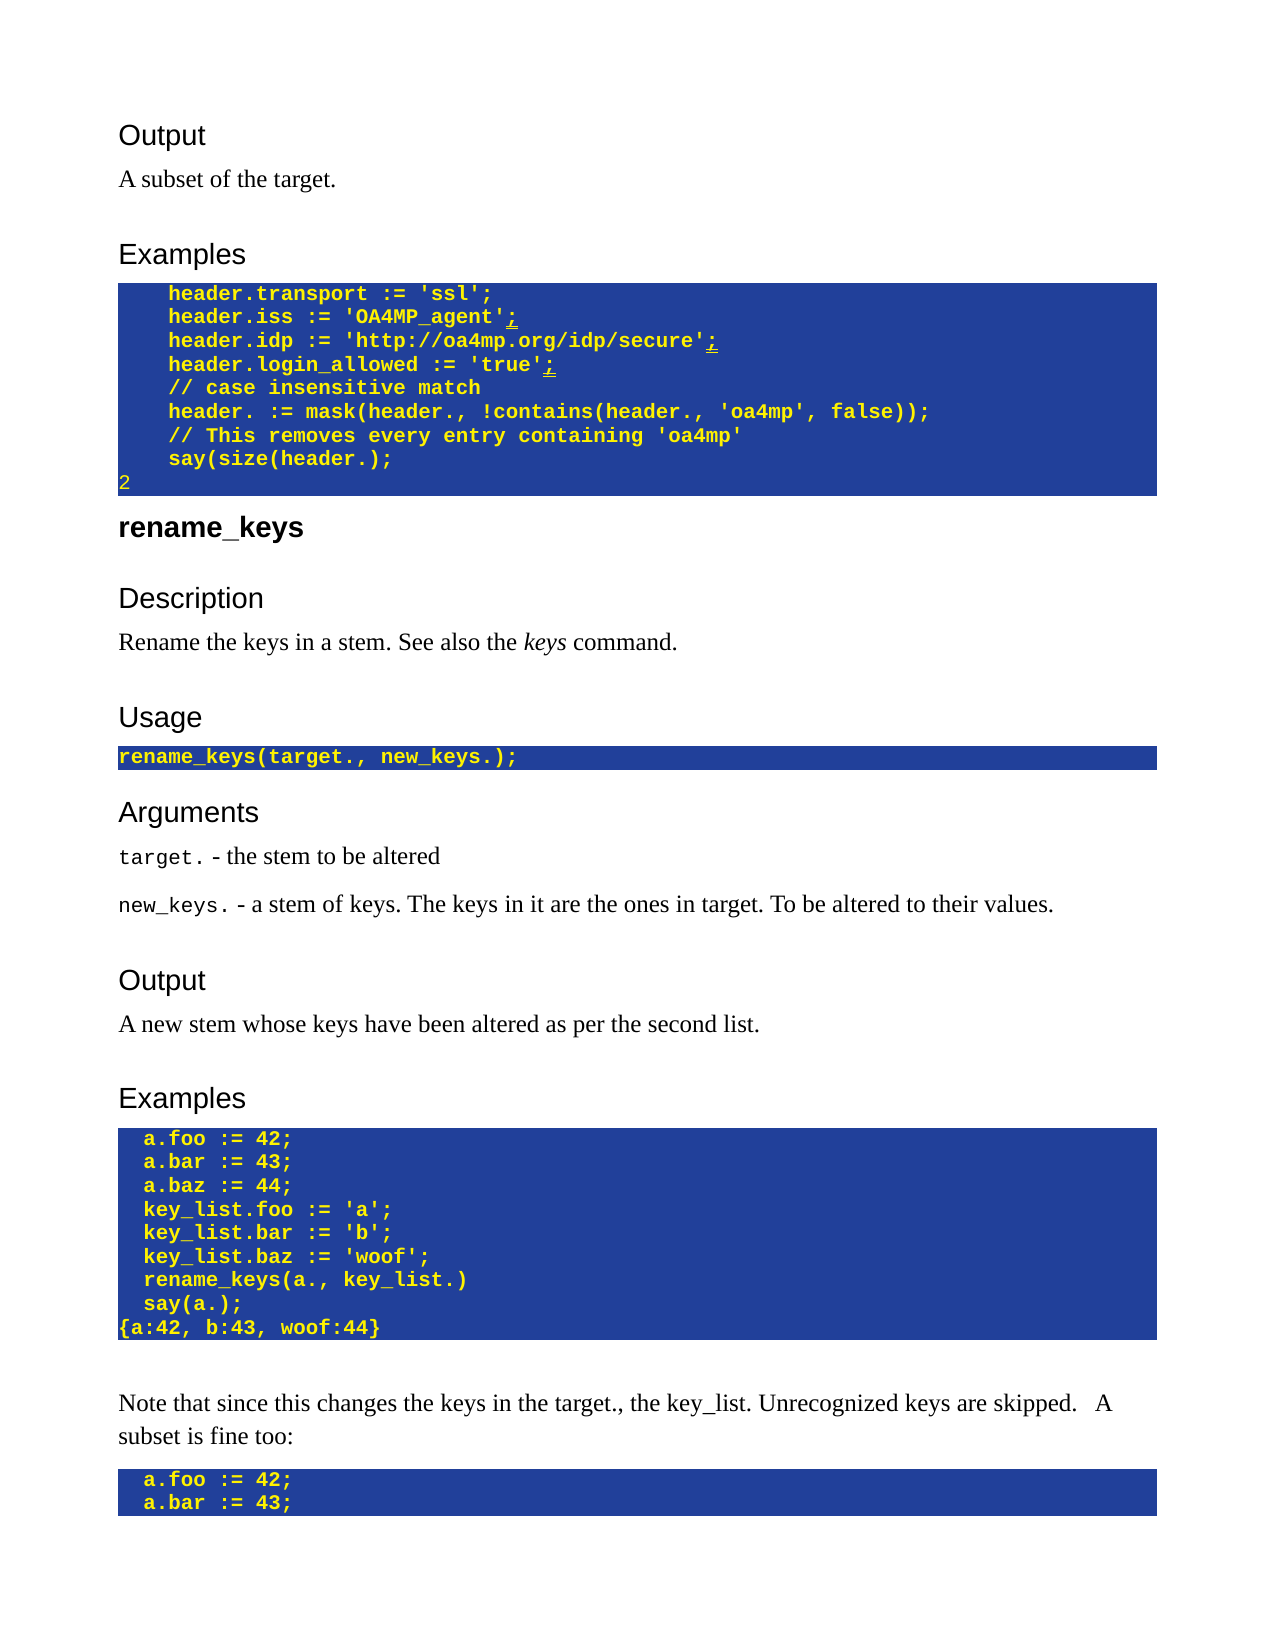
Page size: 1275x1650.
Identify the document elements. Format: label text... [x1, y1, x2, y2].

subtitle Examples [118, 1082, 1157, 1115]
text A subset of the target. [118, 164, 1157, 193]
text header.iss := 'OA4MP_agent'; [118, 306, 1157, 330]
subtitle Examples [118, 237, 1157, 270]
subtitle Description [118, 581, 1157, 615]
text a.bar := 43; [118, 1151, 1157, 1175]
text new_keys. - a stem of keys. The keys in it are the ones in target. To be altered to their values. [118, 889, 1157, 919]
text header.login_allowed := 'true'; [118, 354, 1157, 377]
text key_list.baz := 'woof'; [118, 1246, 1157, 1269]
text a.foo := 42; [118, 1128, 1157, 1151]
text Note that since this changes the keys in the target., the key_list. Unrecognized keys are skipped. A subset is fine too: [118, 1388, 1157, 1450]
text header. := mask(header., !contains(header., 'oa4mp', false)); [118, 401, 1157, 425]
text header.idp := 'http://oa4mp.org/idp/secure'; [118, 330, 1157, 354]
text a.foo := 42; [118, 1469, 1157, 1492]
text key_list.bar := 'b'; [118, 1222, 1157, 1246]
subtitle Arguments [118, 795, 1157, 828]
text // case insensitive match [118, 377, 1157, 401]
subtitle Output [118, 963, 1157, 996]
text // This removes every entry containing 'oa4mp' [118, 425, 1157, 448]
subtitle Output [118, 118, 1157, 152]
text A new stem whose keys have been altered as per the second list. [118, 1009, 1157, 1038]
text a.bar := 43; [118, 1492, 1157, 1516]
text rename_keys(a., key_list.) [118, 1269, 1157, 1293]
text Rename the keys in a stem. See also the keys command. [118, 627, 1157, 656]
text say(a.); [118, 1293, 1157, 1317]
text key_list.foo := 'a'; [118, 1198, 1157, 1222]
text header.transport := 'ssl'; [118, 283, 1157, 306]
text {a:42, b:43, woof:44} [118, 1317, 1157, 1340]
text 2 [118, 472, 1157, 496]
subtitle Usage [118, 700, 1157, 734]
subtitle rename_keys [118, 510, 1157, 544]
text a.baz := 44; [118, 1175, 1157, 1198]
text rename_keys(target., new_keys.); [118, 746, 1157, 770]
text target. - the stem to be altered [118, 841, 1157, 870]
text say(size(header.); [118, 448, 1157, 472]
